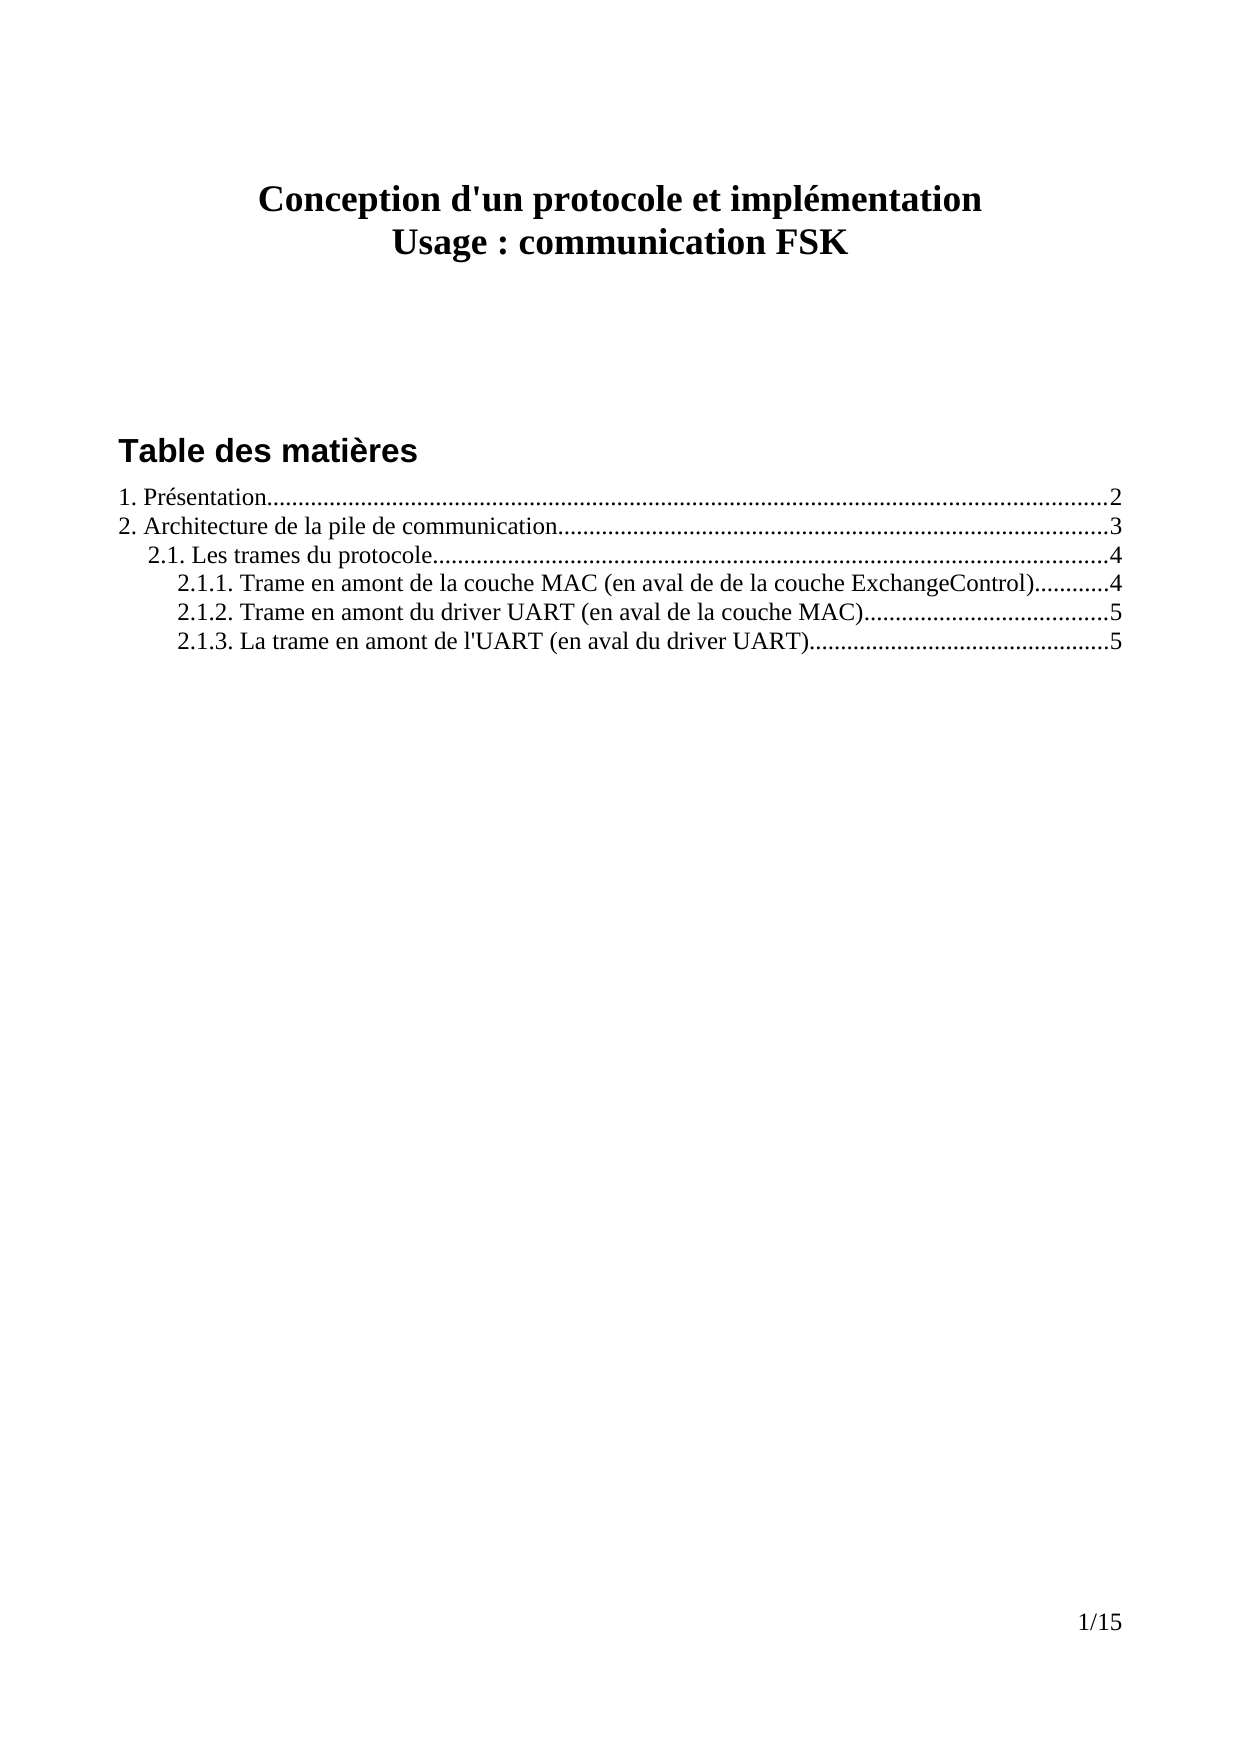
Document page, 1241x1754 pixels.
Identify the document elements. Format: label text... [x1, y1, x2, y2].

text 2. Architecture de la pile de communication 3 [118, 511, 1122, 540]
text 2.1. Les trames du protocole 4 [148, 540, 1122, 568]
text Usage : communication FSK [118, 219, 1122, 263]
text 2.1.2. Trame en amont du driver UART (en aval de la couche MAC) 5 [177, 597, 1122, 626]
text 2.1.1. Trame en amont de la couche MAC (en aval de de la couche ExchangeControl) 4 [177, 568, 1122, 597]
text Conception d'un protocole et implémentation [118, 176, 1122, 219]
text 1. Présentation 2 [118, 482, 1122, 511]
text 2.1.3. La trame en amont de l'UART (en aval du driver UART) 5 [177, 626, 1122, 655]
subtitle Table des matières [118, 431, 1122, 470]
